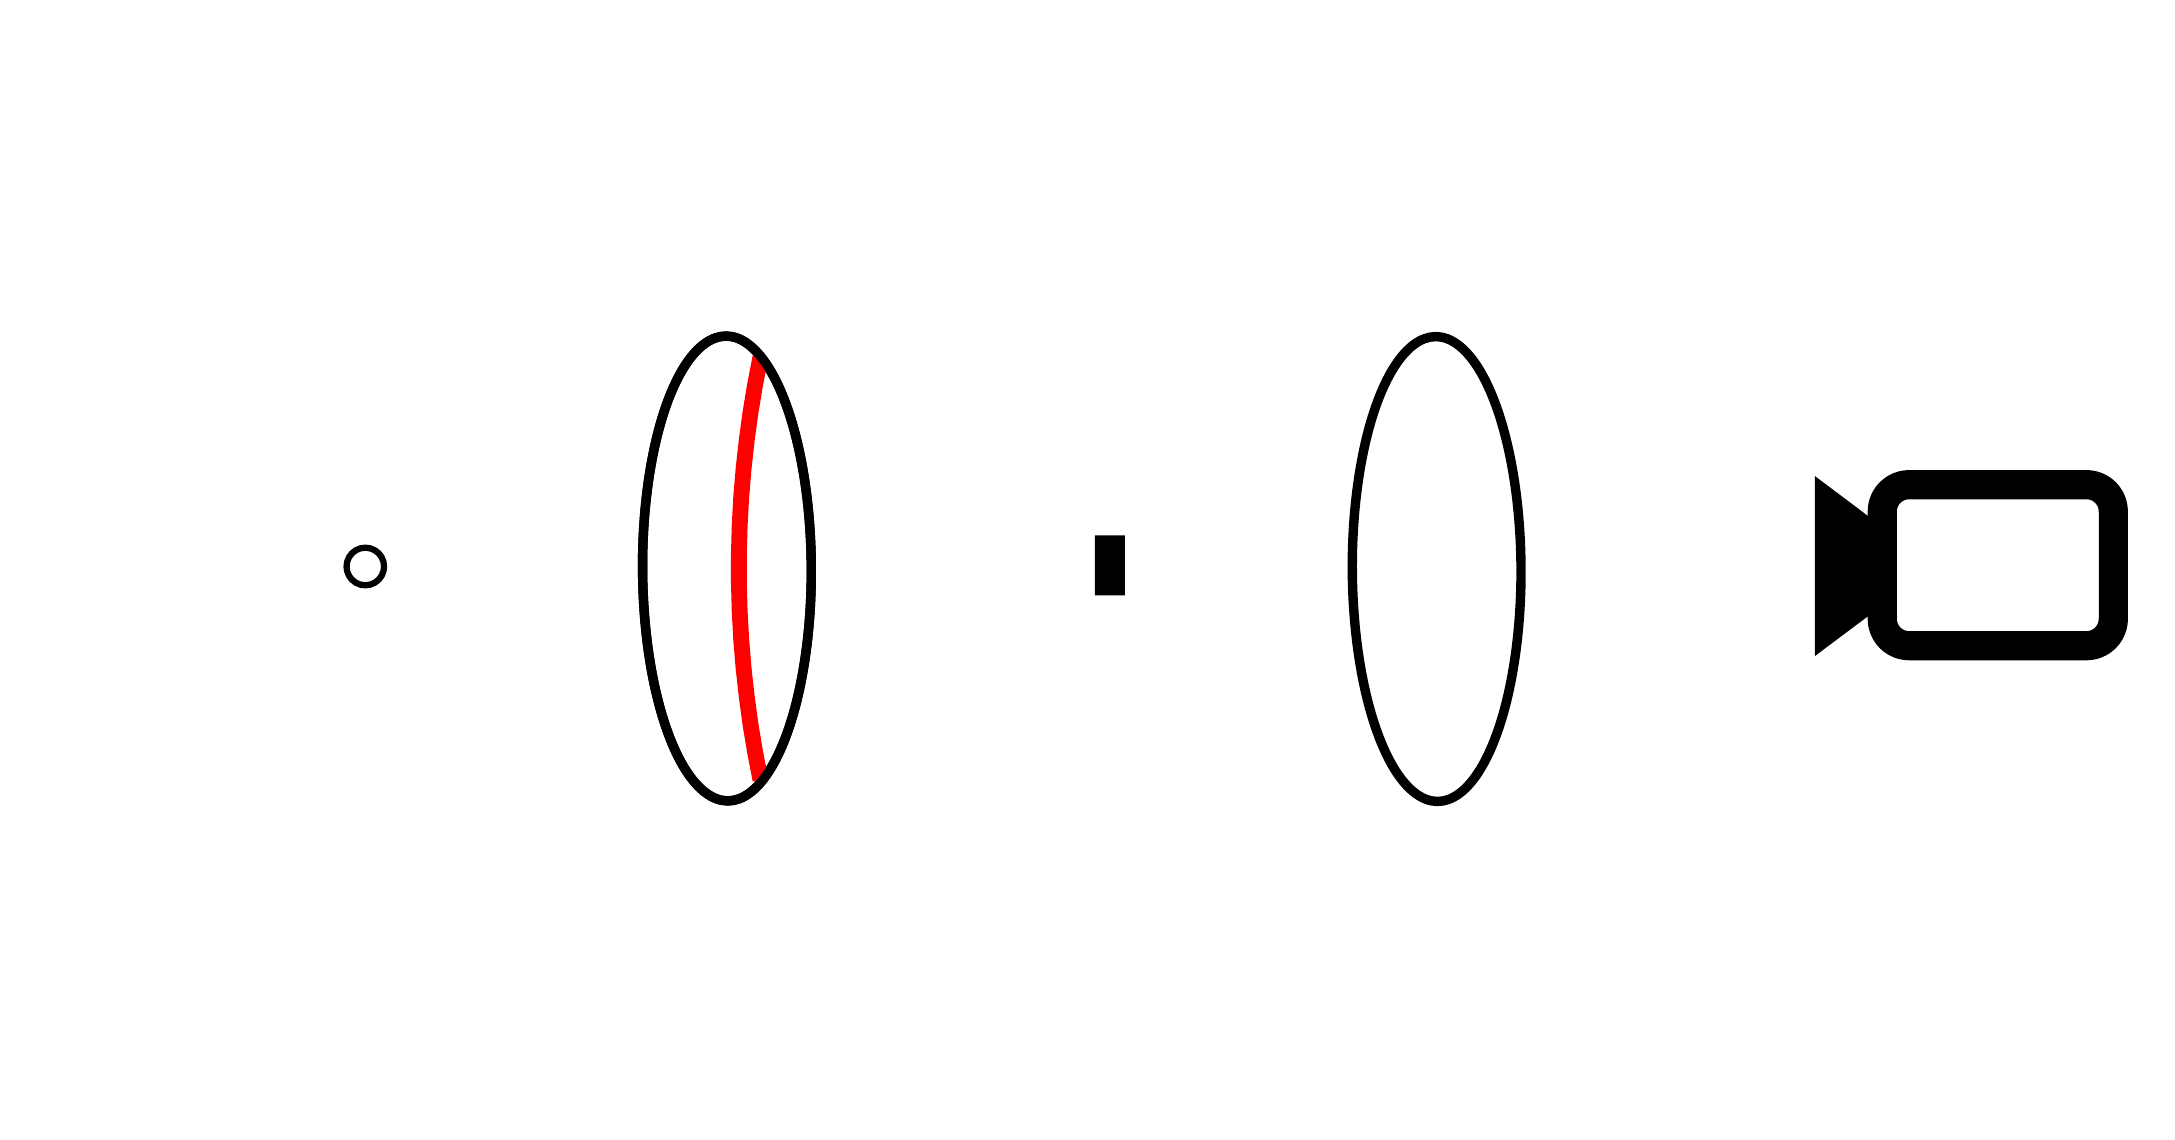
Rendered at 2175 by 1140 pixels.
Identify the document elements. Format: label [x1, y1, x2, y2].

text_box [648, 341, 806, 796]
text_box [1814, 476, 1875, 657]
text_box [1882, 484, 2114, 646]
text_box [715, 0, 1747, 1140]
